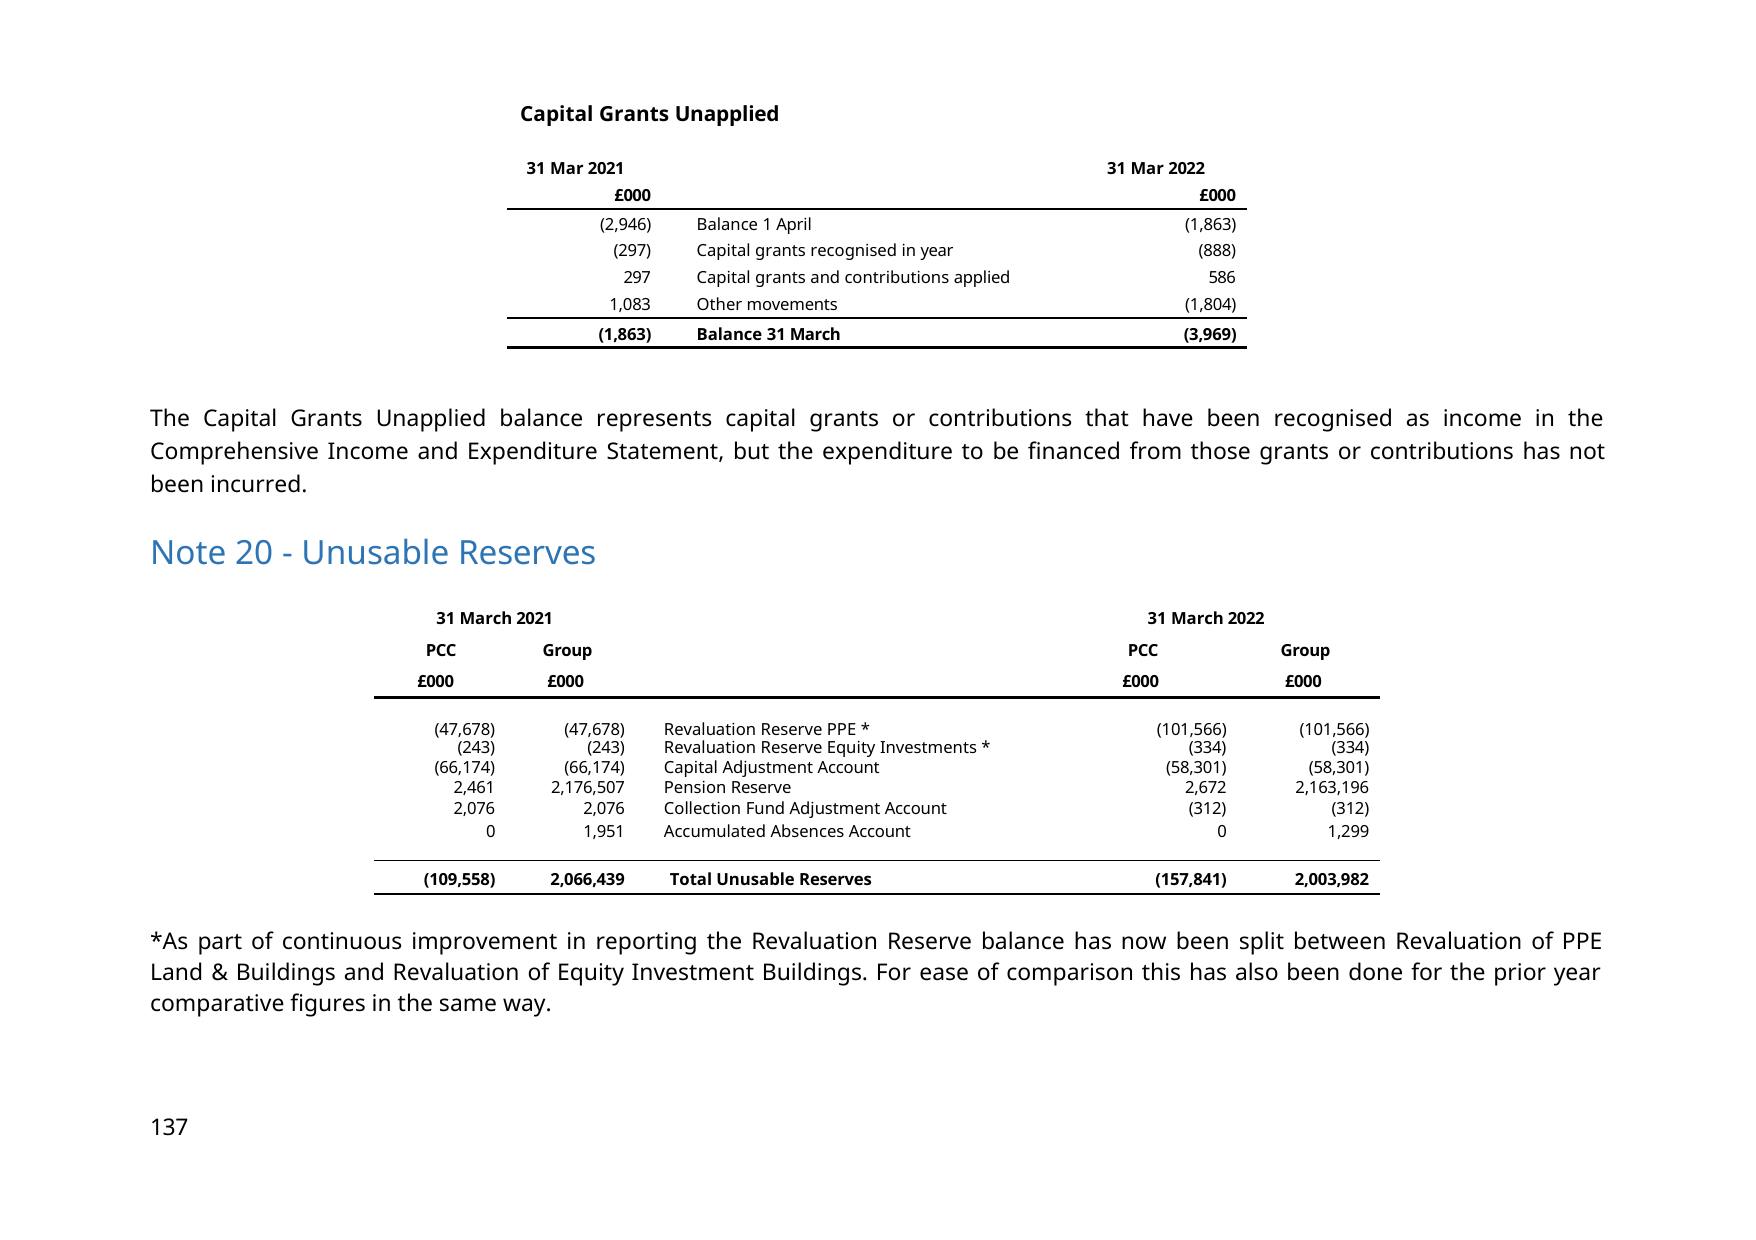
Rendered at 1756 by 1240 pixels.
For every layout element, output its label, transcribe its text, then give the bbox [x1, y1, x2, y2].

table_cell [644, 664, 1076, 696]
table_cell 2,461 [374, 780, 512, 800]
table_cell 2,003,982 [1250, 861, 1380, 893]
table_cell Group [1250, 633, 1380, 664]
table_cell [644, 633, 1076, 664]
table_cell Capital Adjustment Account [644, 759, 1076, 779]
table_cell (101,566) [1076, 699, 1250, 739]
table_header 31 March 2021 [374, 607, 644, 633]
table_cell (312) [1076, 800, 1250, 820]
table_cell (243) [512, 739, 644, 759]
table_cell Collection Fund Adjustment Account [644, 800, 1076, 820]
table_cell 0 [1076, 820, 1250, 860]
table_cell (101,566) [1250, 699, 1380, 739]
table_cell 0 [374, 820, 512, 860]
table_cell (1,863) [1098, 210, 1247, 236]
table_cell 2,076 [512, 800, 644, 820]
table_cell [674, 141, 1098, 180]
table_cell (58,301) [1250, 759, 1380, 779]
table_header 31 March 2022 [1076, 607, 1380, 633]
table_cell (58,301) [1076, 759, 1250, 779]
table_cell Pension Reserve [644, 780, 1076, 800]
table_cell Balance 31 March [674, 319, 1098, 346]
table_cell £000 [507, 180, 674, 208]
table_cell (47,678) [512, 699, 644, 739]
table_cell 2,176,507 [512, 780, 644, 800]
table_cell Balance 1 April [674, 210, 1098, 236]
table_cell (2,946) [507, 210, 674, 236]
table_cell (47,678) [374, 699, 512, 739]
table_cell (66,174) [512, 759, 644, 779]
table_cell (1,863) [507, 319, 674, 346]
table_cell 297 [507, 262, 674, 289]
table_cell PCC [1076, 633, 1250, 664]
table_cell Group [512, 633, 644, 664]
table_cell (334) [1250, 739, 1380, 759]
table_header [644, 607, 1076, 633]
table_cell (66,174) [374, 759, 512, 779]
table_cell 586 [1098, 262, 1247, 289]
table_cell 1,951 [512, 820, 644, 860]
table_cell (109,558) [374, 861, 512, 893]
table_cell 31 Mar 2021 [507, 141, 674, 180]
table_cell 2,076 [374, 800, 512, 820]
table_cell 1,083 [507, 289, 674, 317]
table_cell 2,163,196 [1250, 780, 1380, 800]
table_cell (297) [507, 236, 674, 262]
table_cell [674, 180, 1098, 208]
table_cell £000 [1076, 664, 1250, 696]
table_cell (312) [1250, 800, 1380, 820]
table_cell PCC [374, 633, 512, 664]
table_cell 1,299 [1250, 820, 1380, 860]
table_cell 31 Mar 2022 [1098, 141, 1247, 180]
table_cell £000 [512, 664, 644, 696]
table_cell (157,841) [1076, 861, 1250, 893]
table_cell £000 [374, 664, 512, 696]
table_cell Revaluation Reserve Equity Investments * [644, 739, 1076, 759]
table_cell £000 [1098, 180, 1247, 208]
text The Capital Grants Unapplied balance represents capital grants or contributions that have been recognised as income in the Comprehensive Income and Expenditure Statement, but the expenditure to be financed from those grants or contributions has not been incurred. [150, 402, 1606, 499]
table_cell Accumulated Absences Account [644, 820, 1076, 860]
table_cell Capital grants and contributions applied [674, 262, 1098, 289]
subtitle Note 20 - Unusable Reserves [150, 529, 1722, 574]
table_cell (3,969) [1098, 319, 1247, 346]
table_cell Revaluation Reserve PPE * [644, 699, 1076, 739]
table_cell Capital grants recognised in year [674, 236, 1098, 262]
table_cell Total Unusable Reserves [644, 861, 1076, 893]
table_cell 2,066,439 [512, 861, 644, 893]
table_cell 2,672 [1076, 780, 1250, 800]
table_cell (888) [1098, 236, 1247, 262]
table_cell (1,804) [1098, 289, 1247, 317]
table_header Capital Grants Unapplied [507, 101, 1247, 141]
table_cell Other movements [674, 289, 1098, 317]
table_cell (334) [1076, 739, 1250, 759]
table_cell £000 [1250, 664, 1380, 696]
text *As part of continuous improvement in reporting the Revaluation Reserve balance has now been split between Revaluation of PPE Land & Buildings and Revaluation of Equity Investment Buildings. For ease of comparison this has also been done for the prior year comparative figures in the same way. [150, 925, 1602, 1018]
table_cell (243) [374, 739, 512, 759]
